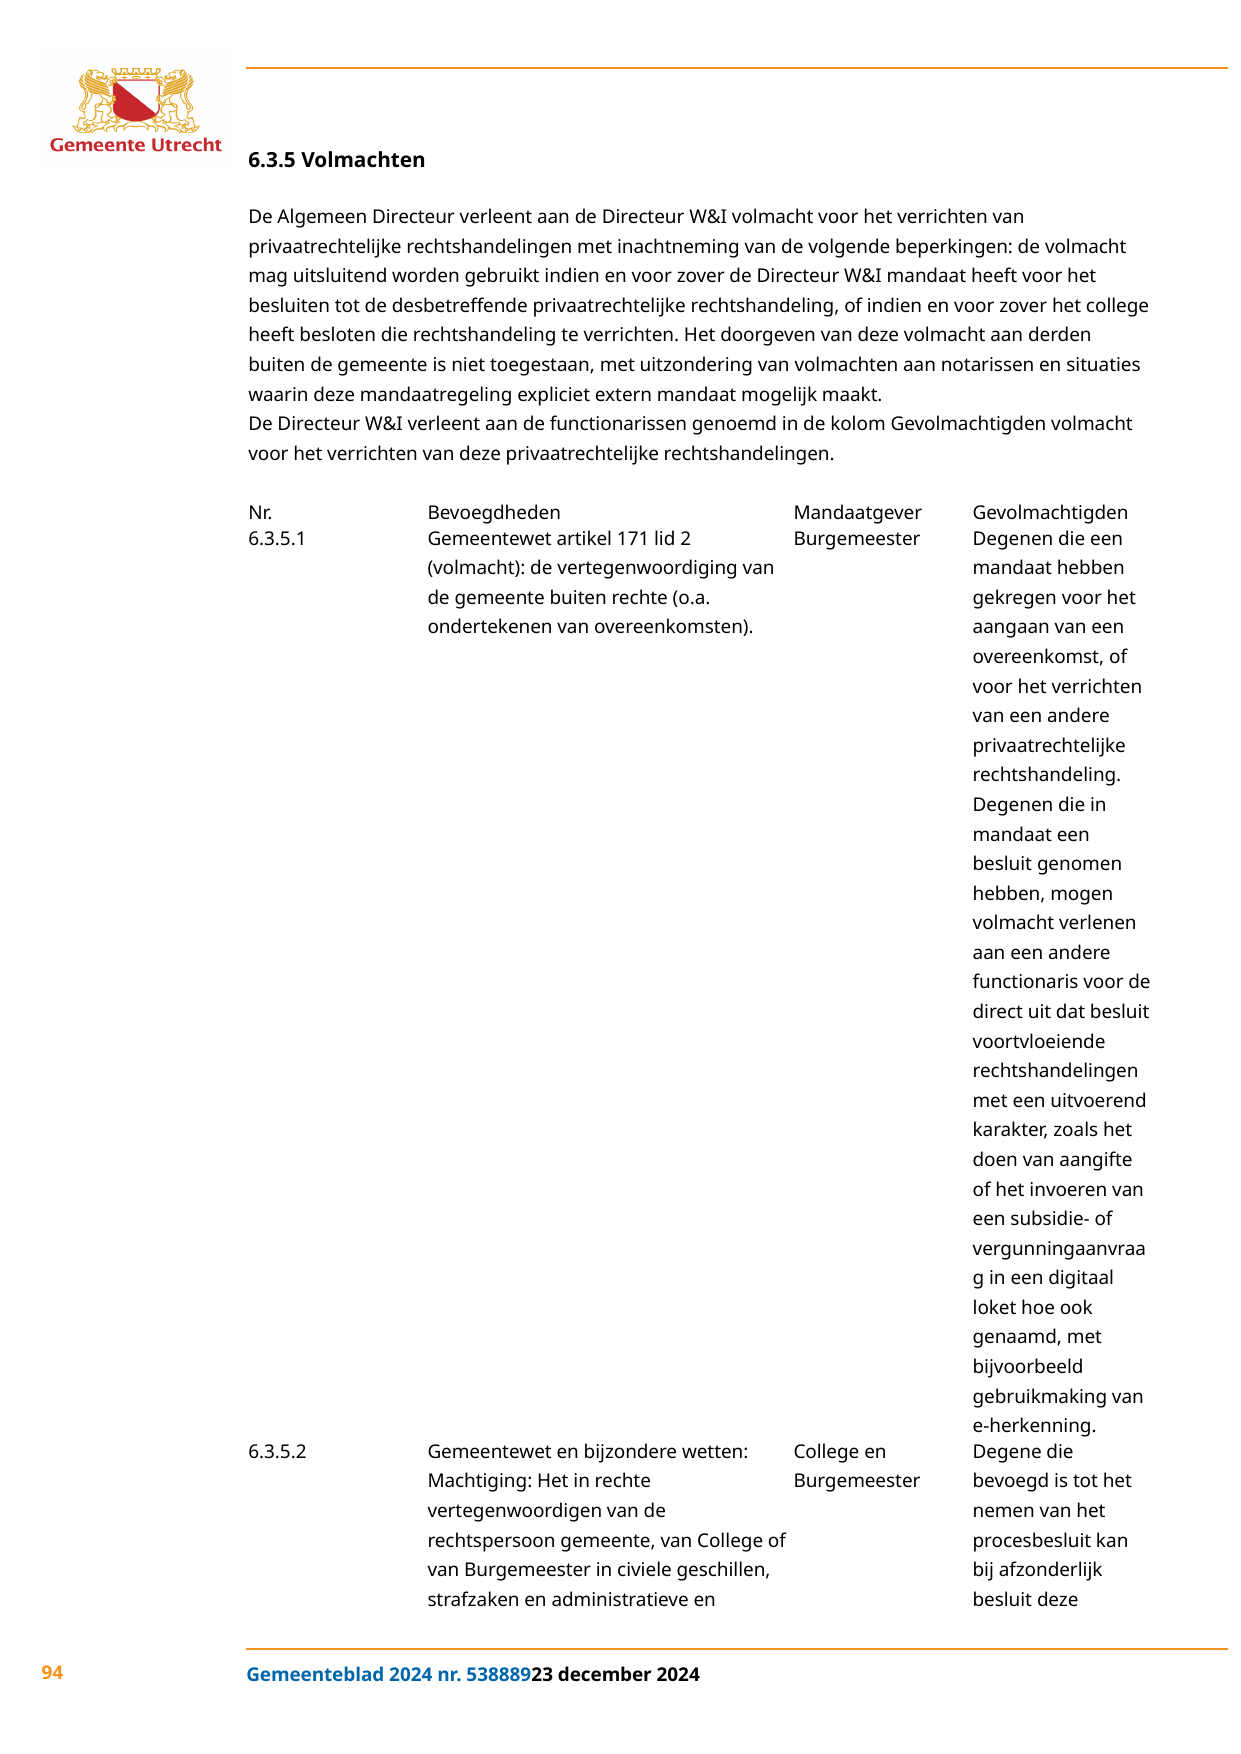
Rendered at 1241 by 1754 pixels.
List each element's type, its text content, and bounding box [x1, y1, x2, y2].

text De Directeur W&I verleent aan de functionarissen genoemd in de kolom Gevolmachtigden volmacht voor het verrichten van deze privaatrechtelijke rechtshandelingen. [248, 410, 1152, 466]
table_cell 6.3.5.1 [248, 525, 427, 1438]
table_cell Degenen die een mandaat hebben gekregen voor het aangaan van een overeenkomst, of voor het verrichten van een andere privaatrechtelijke rechtshandeling. Degenen die in mandaat een besluit genomen hebben, mogen volmacht verlenen aan een andere functionaris voor de direct uit dat besluit voortvloeiende rechtshandelingen met een uitvoerend karakter, zoals het doen van aangifte of het invoeren van een subsidie- of vergunningaanvraag in een digitaal loket hoe ook genaamd, met bijvoorbeeld gebruikmaking van e-herkenning. [973, 525, 1152, 1438]
table_cell Gemeentewet artikel 171 lid 2 (volmacht): de vertegenwoordiging van de gemeente buiten rechte (o.a. ondertekenen van overeenkomsten). [427, 525, 793, 1438]
table_cell Gemeentewet en bijzondere wetten: Machtiging: Het in rechte vertegenwoordigen van de rechtspersoon gemeente, van College of van Burgemeester in civiele geschillen, strafzaken en administratieve en [427, 1438, 793, 1612]
table_cell Burgemeester [793, 525, 972, 1438]
table_header Nr. [248, 499, 427, 525]
picture [41, 47, 231, 172]
text 6.3.5 Volmachten [248, 145, 1152, 174]
table_header Bevoegdheden [427, 499, 793, 525]
table_cell Degene die bevoegd is tot het nemen van het procesbesluit kan bij afzonderlijk besluit deze [973, 1438, 1152, 1612]
table_header Mandaatgever [793, 499, 972, 525]
table_cell 6.3.5.2 [248, 1438, 427, 1612]
table_header Gevolmachtigden [973, 499, 1152, 525]
text De Algemeen Directeur verleent aan de Directeur W&I volmacht voor het verrichten van privaatrechtelijke rechtshandelingen met inachtneming van de volgende beperkingen: de volmacht mag uitsluitend worden gebruikt indien en voor zover de Directeur W&I mandaat heeft voor het besluiten tot de desbetreffende privaatrechtelijke rechtshandeling, of indien en voor zover het college heeft besloten die rechtshandeling te verrichten. Het doorgeven van deze volmacht aan derden buiten de gemeente is niet toegestaan, met uitzondering van volmachten aan notarissen en situaties waarin deze mandaatregeling expliciet extern mandaat mogelijk maakt. [248, 203, 1152, 406]
table_cell College en Burgemeester [793, 1438, 972, 1612]
